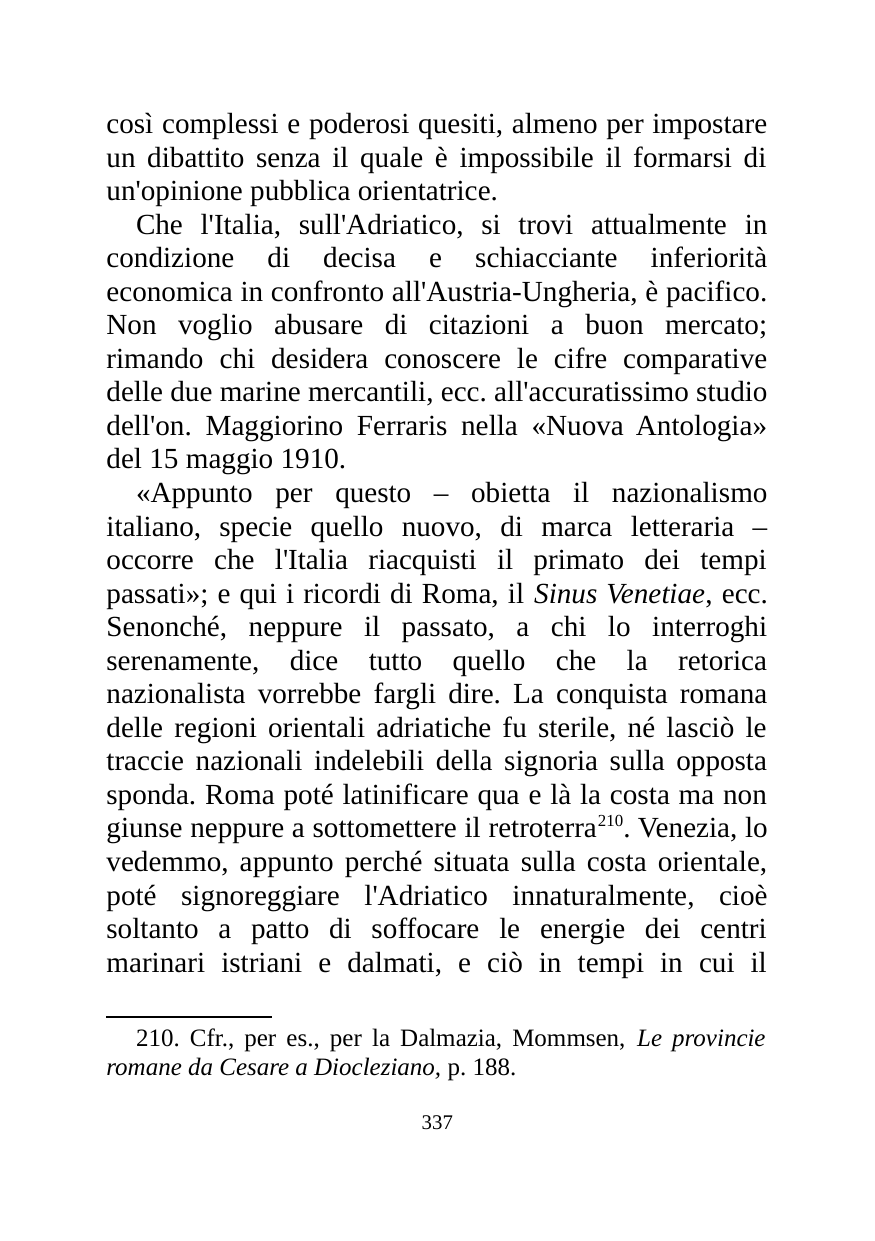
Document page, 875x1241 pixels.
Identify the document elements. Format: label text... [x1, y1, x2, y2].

text Che l'Italia, sull'Adriatico, si trovi attualmente in condizione di decisa e schiacciante inferiorità economica in confronto all'Austria-Ungheria, è pacifico. Non voglio abusare di citazioni a buon mercato; rimando chi desidera conoscere le cifre comparative delle due marine mercantili, ecc. all'accuratissimo studio dell'on. Maggiorino Ferraris nella «Nuova Antologia» del 15 maggio 1910. [106, 207, 768, 475]
text così complessi e poderosi quesiti, almeno per impostare un dibattito senza il quale è impossibile il formarsi di un'opinione pubblica orientatrice. [106, 106, 768, 207]
text . Cfr., per es., per la Dalmazia, Mommsen, Le provincie romane da Cesare a Diocleziano, p. 188. [106, 1023, 768, 1080]
text «Appunto per questo – obietta il nazionalismo italiano, specie quello nuovo, di marca letteraria – occorre che l'Italia riacquisti il primato dei tempi passati»; e qui i ricordi di Roma, il Sinus Venetiae, ecc. Senonché, neppure il passato, a chi lo interroghi serenamente, dice tutto quello che la retorica nazionalista vorrebbe fargli dire. La conquista romana delle regioni orientali adriatiche fu sterile, né lasciò le traccie nazionali indelebili della signoria sulla opposta sponda. Roma poté latinificare qua e là la costa ma non giunse neppure a sottomettere il retroterra. Venezia, lo vedemmo, appunto perché situata sulla costa orientale, poté signoreggiare l'Adriatico innaturalmente, cioè soltanto a patto di soffocare le energie dei centri marinari istriani e dalmati, e ciò in tempi in cui il [106, 475, 768, 978]
